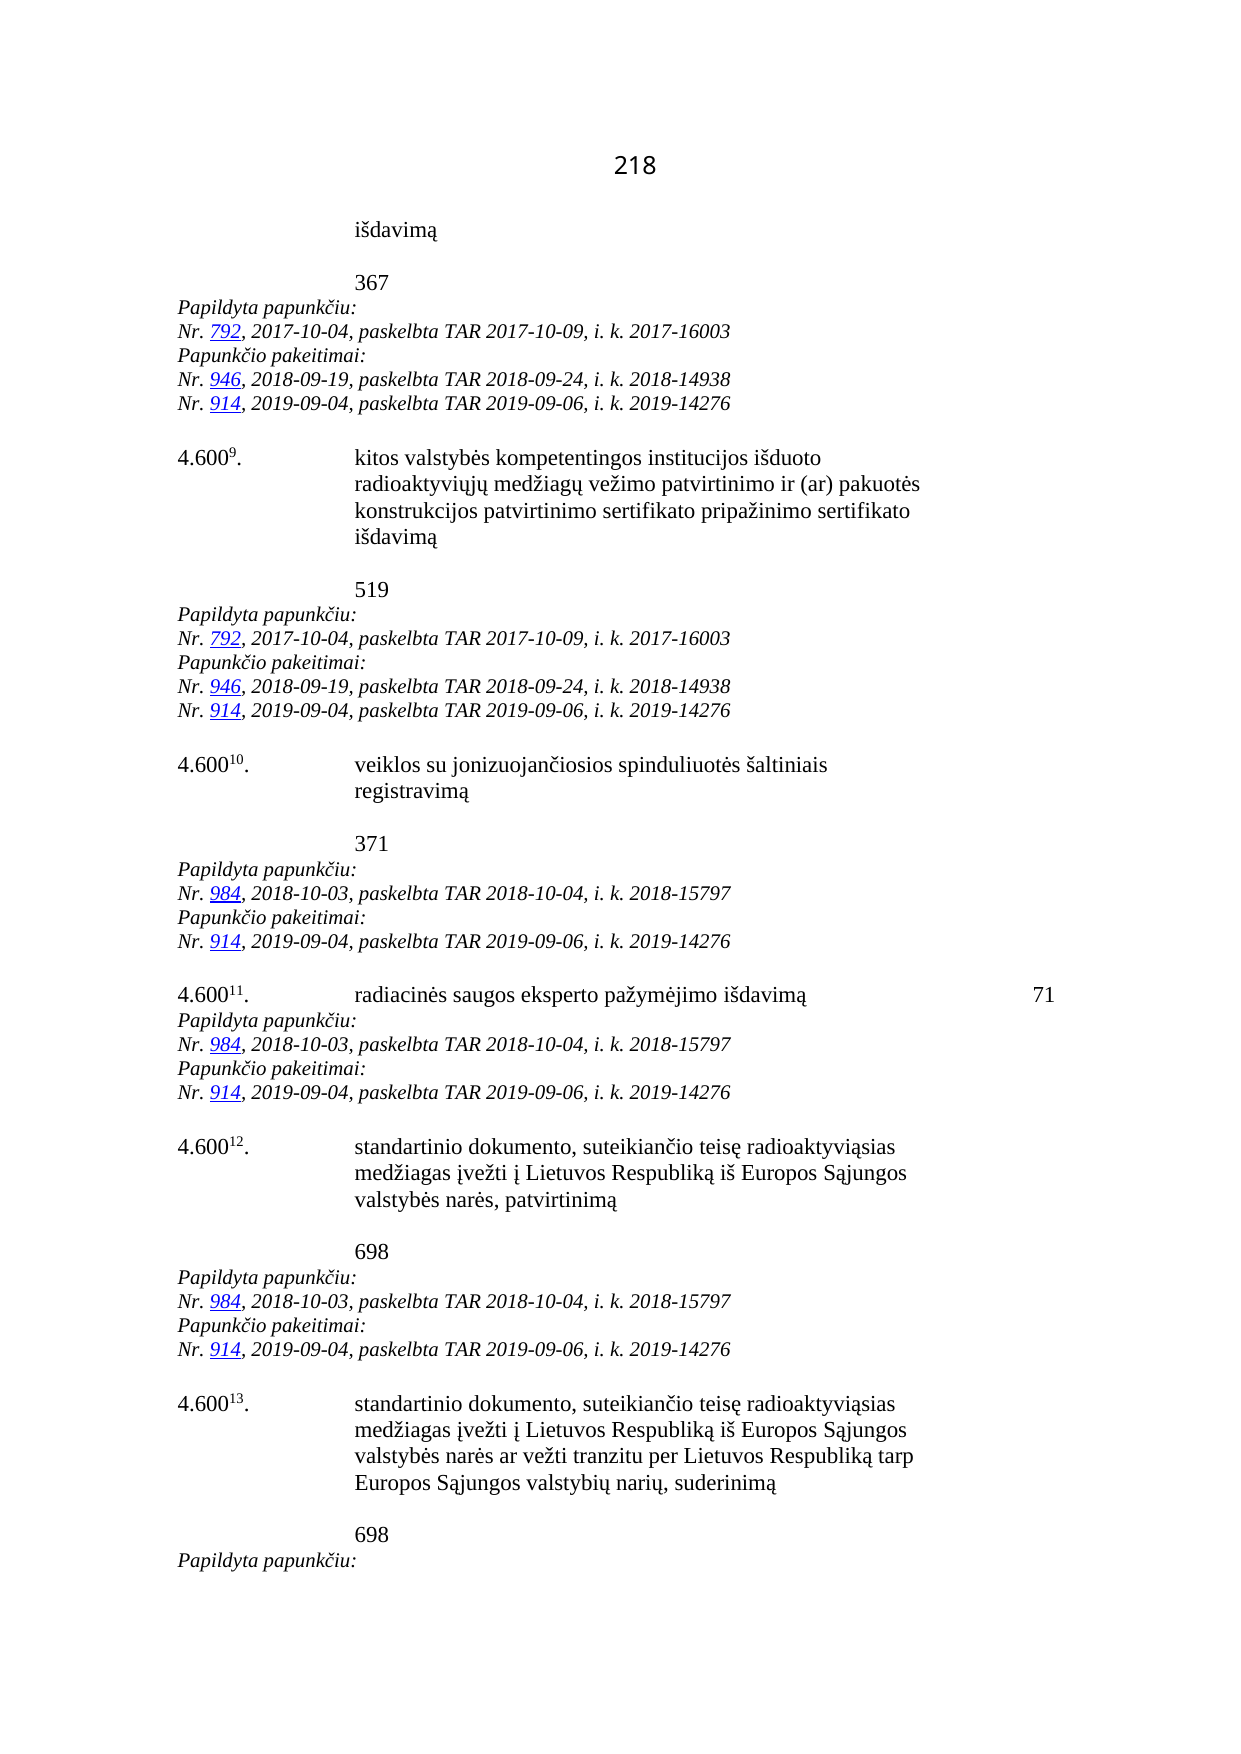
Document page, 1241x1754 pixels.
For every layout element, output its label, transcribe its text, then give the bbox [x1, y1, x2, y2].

text Nr. 946, 2018-09-19, paskelbta TAR 2018-09-24, i. k. 2018-14938 [177, 367, 1093, 391]
text Papildyta papunkčiu: [177, 602, 1093, 626]
text Nr. 792, 2017-10-04, paskelbta TAR 2017-10-09, i. k. 2017-16003 [177, 319, 1093, 343]
text Papunkčio pakeitimai: [177, 343, 1093, 367]
text Papildyta papunkčiu: [177, 1265, 1093, 1289]
text Nr. 984, 2018-10-03, paskelbta TAR 2018-10-04, i. k. 2018-15797 [177, 881, 1093, 905]
text Nr. 914, 2019-09-04, paskelbta TAR 2019-09-06, i. k. 2019-14276 [177, 929, 1093, 953]
text Papunkčio pakeitimai: [177, 1056, 1093, 1080]
text 4.60011. radiacinės saugos eksperto pažymėjimo išdavimą 71 [177, 982, 1063, 1008]
text Nr. 914, 2019-09-04, paskelbta TAR 2019-09-06, i. k. 2019-14276 [177, 1337, 1093, 1361]
text Papildyta papunkčiu: [177, 1548, 1093, 1572]
text Papunkčio pakeitimai: [177, 1313, 1093, 1337]
text Papildyta papunkčiu: [177, 1008, 1093, 1032]
text 4.60012. standartinio dokumento, suteikiančio teisę radioaktyviąsias medžiagas įvežti į Lietuvos Respubliką iš Europos Sąjungos valstybės narės, patvirtinimą 698 [177, 1133, 945, 1265]
text Nr. 946, 2018-09-19, paskelbta TAR 2018-09-24, i. k. 2018-14938 [177, 674, 1093, 698]
text Papunkčio pakeitimai: [177, 905, 1093, 929]
text Papunkčio pakeitimai: [177, 650, 1093, 674]
text 4.6009. kitos valstybės kompetentingos institucijos išduoto radioaktyviųjų medžiagų vežimo patvirtinimo ir (ar) pakuotės konstrukcijos patvirtinimo sertifikato pripažinimo sertifikato išdavimą 519 [177, 444, 945, 602]
text 4.60010. veiklos su jonizuojančiosios spinduliuotės šaltiniais registravimą 371 [177, 751, 945, 857]
text išdavimą 367 [177, 216, 945, 295]
text 4.60013. standartinio dokumento, suteikiančio teisę radioaktyviąsias medžiagas įvežti į Lietuvos Respubliką iš Europos Sąjungos valstybės narės ar vežti tranzitu per Lietuvos Respubliką tarp Europos Sąjungos valstybių narių, suderinimą 698 [177, 1390, 945, 1548]
text Nr. 984, 2018-10-03, paskelbta TAR 2018-10-04, i. k. 2018-15797 [177, 1289, 1093, 1313]
text Nr. 984, 2018-10-03, paskelbta TAR 2018-10-04, i. k. 2018-15797 [177, 1032, 1093, 1056]
text Nr. 914, 2019-09-04, paskelbta TAR 2019-09-06, i. k. 2019-14276 [177, 391, 1093, 415]
text Nr. 914, 2019-09-04, paskelbta TAR 2019-09-06, i. k. 2019-14276 [177, 698, 1093, 722]
text Nr. 914, 2019-09-04, paskelbta TAR 2019-09-06, i. k. 2019-14276 [177, 1080, 1093, 1104]
text Papildyta papunkčiu: [177, 295, 1093, 319]
text Papildyta papunkčiu: [177, 857, 1093, 881]
text Nr. 792, 2017-10-04, paskelbta TAR 2017-10-09, i. k. 2017-16003 [177, 626, 1093, 650]
